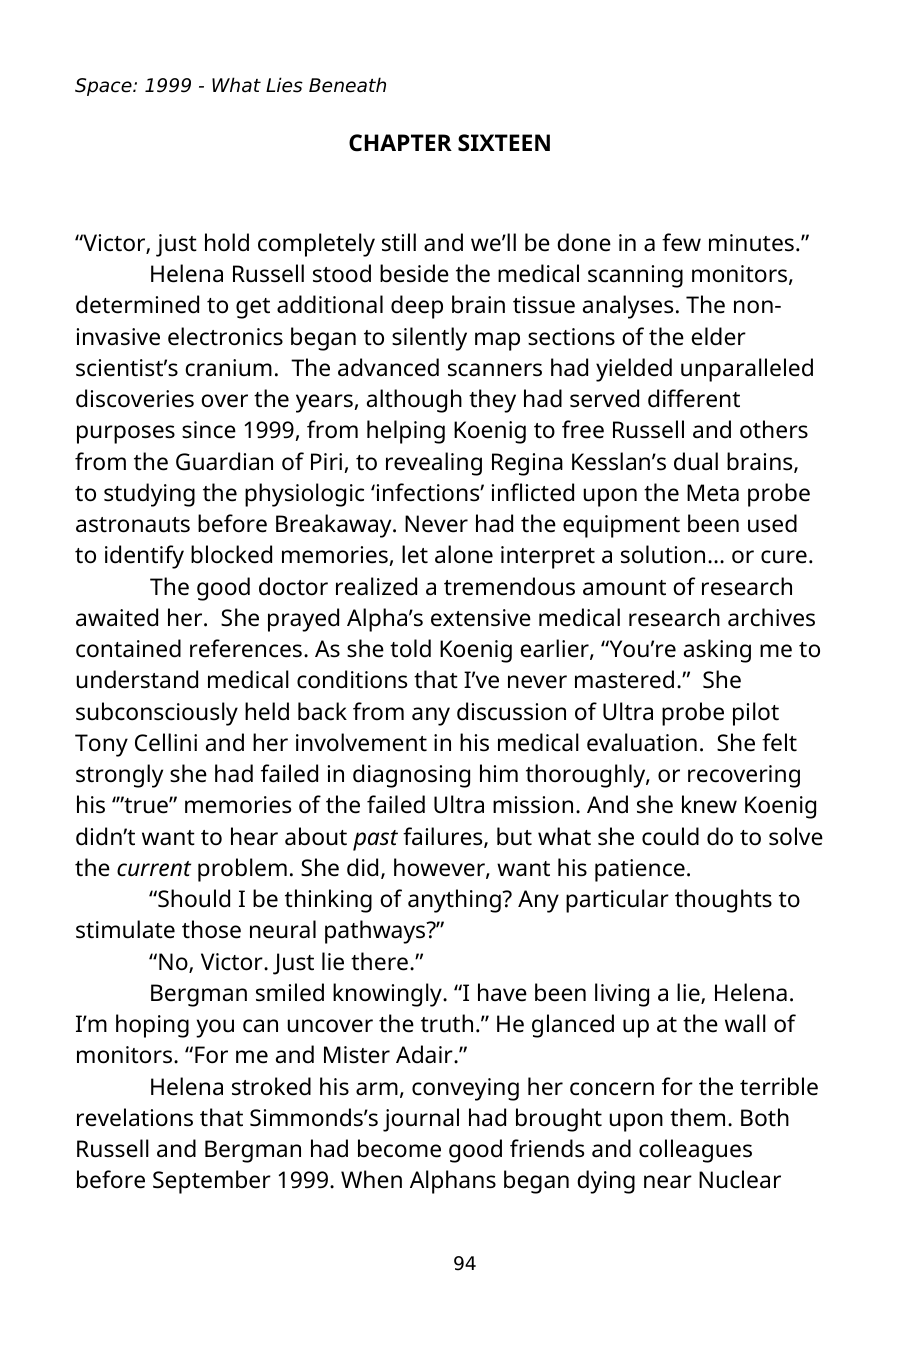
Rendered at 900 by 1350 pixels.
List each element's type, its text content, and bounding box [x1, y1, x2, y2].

text Bergman smiled knowingly. “I have been living a lie, Helena. I’m hoping you can uncover the truth.” He glanced up at the wall of monitors. “For me and Mister Adair.” [75, 977, 825, 1071]
subtitle CHAPTER SIXTEEN [75, 127, 825, 158]
text Helena Russell stood beside the medical scanning monitors, determined to get additional deep brain tissue analyses. The non-invasive electronics began to silently map sections of the elder scientist’s cranium. The advanced scanners had yielded unparalleled discoveries over the years, although they had served different purposes since 1999, from helping Koenig to free Russell and others from the Guardian of Piri, to revealing Regina Kesslan’s dual brains, to studying the physiologic ‘infections’ inflicted upon the Meta probe astronauts before Breakaway. Never had the equipment been used to identify blocked memories, let alone interpret a solution… or cure. [75, 258, 825, 571]
text The good doctor realized a tremendous amount of research awaited her. She prayed Alpha’s extensive medical research archives contained references. As she told Koenig earlier, “You’re asking me to understand medical conditions that I’ve never mastered.” She subconsciously held back from any discussion of Ultra probe pilot Tony Cellini and her involvement in his medical evaluation. She felt strongly she had failed in diagnosing him thoroughly, or recovering his ‘”true” memories of the failed Ultra mission. And she knew Koenig didn’t want to hear about past failures, but what she could do to solve the current problem. She did, however, want his patience. [75, 571, 825, 883]
text Helena stroked his arm, conveying her concern for the terrible revelations that Simmonds’s journal had brought upon them. Both Russell and Bergman had become good friends and colleagues before September 1999. When Alphans began dying near Nuclear [75, 1071, 825, 1196]
text “Should I be thinking of anything? Any particular thoughts to stimulate those neural pathways?” [75, 883, 825, 946]
text “No, Victor. Just lie there.” [75, 946, 825, 977]
text “Victor, just hold completely still and we’ll be done in a few minutes.” [75, 227, 825, 258]
